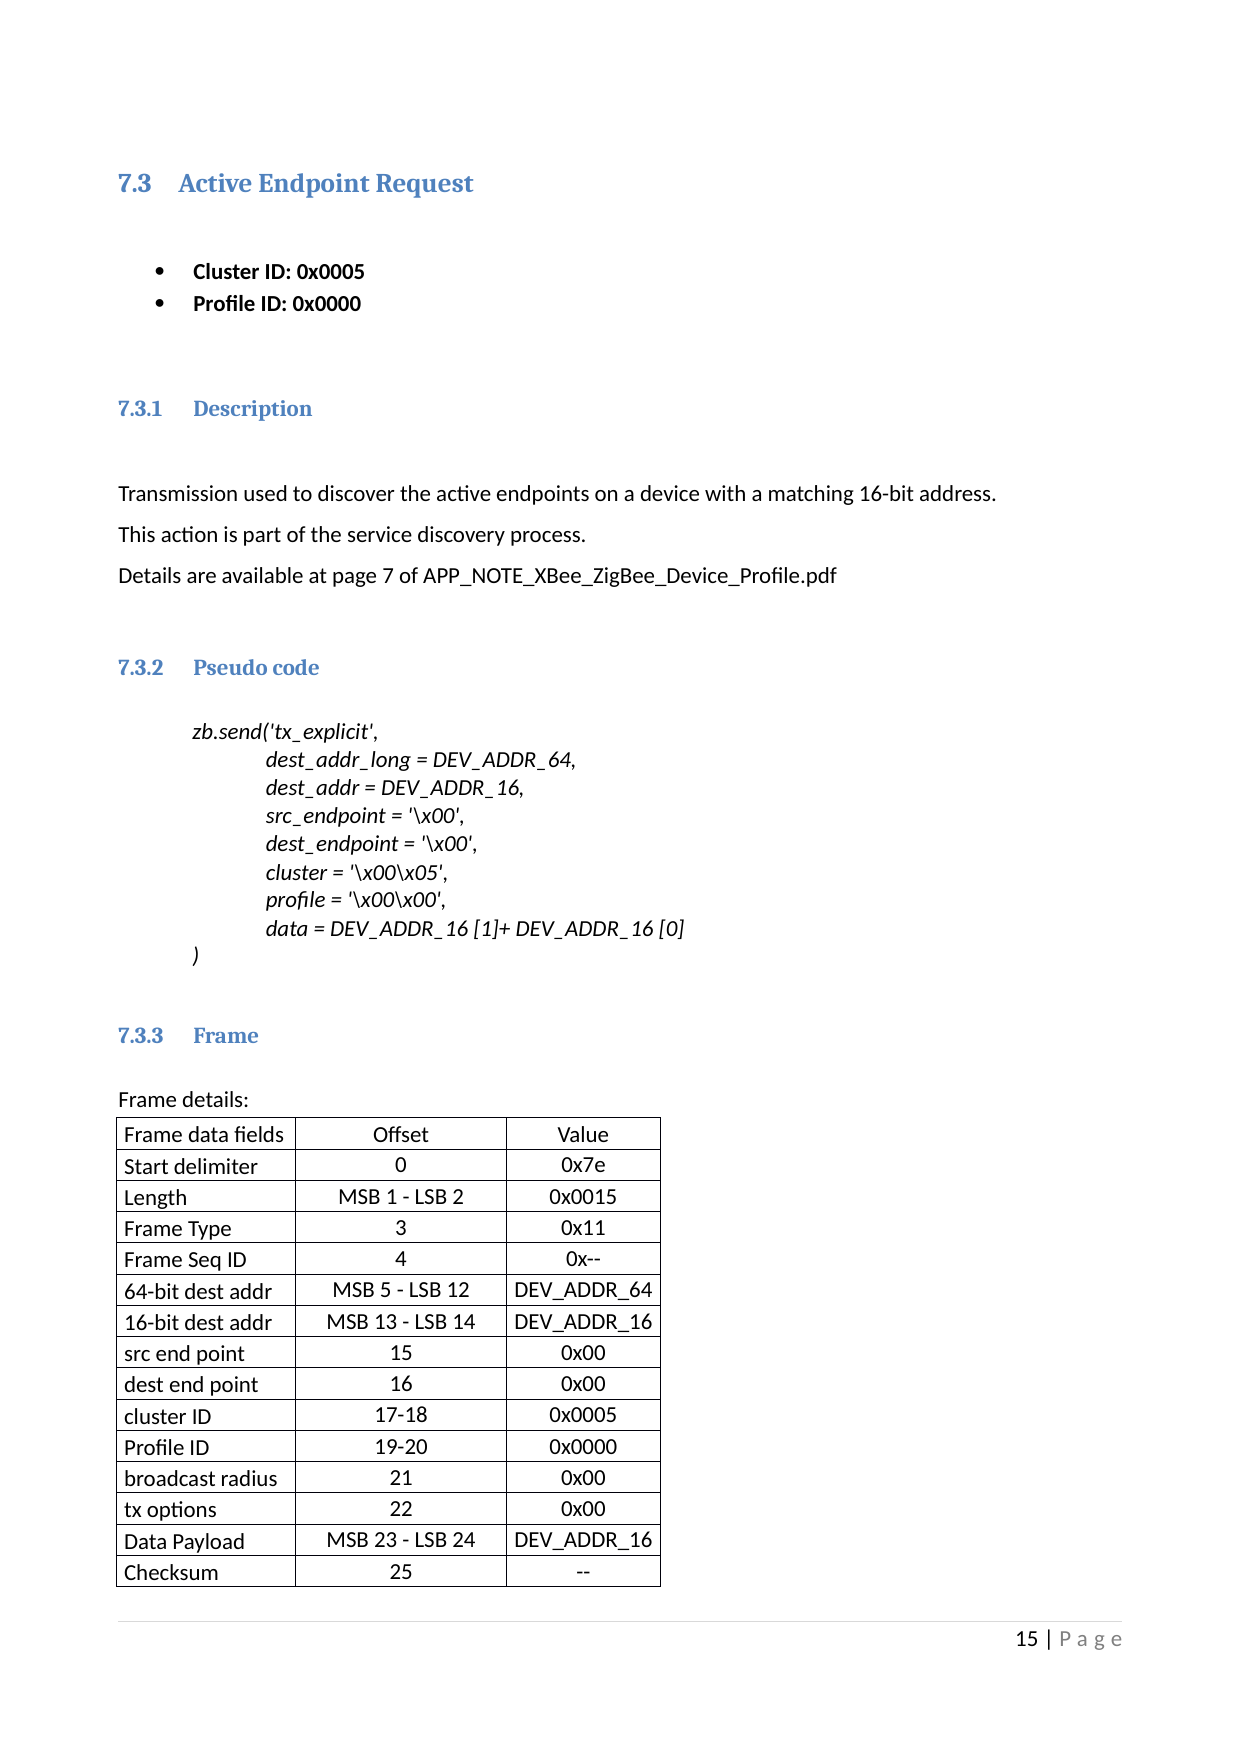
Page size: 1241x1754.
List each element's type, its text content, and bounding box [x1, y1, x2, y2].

table_cell 0x00 [507, 1368, 660, 1398]
table_cell MSB 13 - LSB 14 [296, 1306, 506, 1336]
table_cell cluster ID [117, 1400, 295, 1430]
table_cell broadcast radius [117, 1462, 295, 1492]
table_cell dest end point [117, 1368, 295, 1398]
table_cell 0 [296, 1150, 506, 1180]
table_cell DEV_ADDR_16 [507, 1306, 660, 1336]
text dest_addr_long = DEV_ADDR_64, [192, 746, 1122, 773]
table_cell 0x7e [507, 1150, 660, 1180]
subtitle Active Endpoint Request [118, 168, 1122, 199]
table_cell Frame Type [117, 1212, 295, 1242]
text Transmission used to discover the active endpoints on a device with a matching 16-bit address. [118, 479, 1122, 507]
table_cell 22 [296, 1493, 506, 1523]
table_cell src end point [117, 1337, 295, 1367]
text cluster = '\x00\x05', [192, 858, 1122, 886]
table_cell tx options [117, 1493, 295, 1523]
subtitle Pseudo code [118, 655, 1122, 681]
subtitle Frame [118, 1023, 1122, 1049]
table_cell 4 [296, 1243, 506, 1273]
table_cell 16-bit dest addr [117, 1306, 295, 1336]
table_header Value [507, 1118, 660, 1148]
table_header Frame data fields [117, 1118, 295, 1148]
table_cell 21 [296, 1462, 506, 1492]
table_cell 17-18 [296, 1400, 506, 1430]
table_cell 19-20 [296, 1431, 506, 1461]
text profile = '\x00\x00', [192, 886, 1122, 914]
text Details are available at page 7 of APP_NOTE_XBee_ZigBee_Device_Profile.pdf [118, 561, 1122, 589]
table_cell 64-bit dest addr [117, 1275, 295, 1305]
table_cell Profile ID [117, 1431, 295, 1461]
text src_endpoint = '\x00', [192, 802, 1122, 829]
table_cell MSB 5 - LSB 12 [296, 1275, 506, 1305]
table_cell 0x00 [507, 1493, 660, 1523]
table_header Offset [296, 1118, 506, 1148]
list Profile ID: 0x0000 [156, 289, 1122, 317]
subtitle Description [118, 395, 1122, 422]
table_cell Start delimiter [117, 1150, 295, 1180]
table_cell Data Payload [117, 1525, 295, 1555]
text dest_addr = DEV_ADDR_16, [192, 773, 1122, 802]
table_cell DEV_ADDR_64 [507, 1275, 660, 1305]
text This action is part of the service discovery process. [118, 520, 1122, 548]
list Cluster ID: 0x0005 [156, 257, 1122, 285]
table_cell 0x11 [507, 1212, 660, 1242]
text Frame details: [118, 1085, 1122, 1113]
table_cell 15 [296, 1337, 506, 1367]
table_cell 16 [296, 1368, 506, 1398]
table_cell 25 [296, 1556, 506, 1586]
table_cell 0x0005 [507, 1400, 660, 1430]
table_cell 0x-- [507, 1243, 660, 1273]
text ) [192, 942, 1122, 970]
table_cell Frame Seq ID [117, 1243, 295, 1273]
table_cell Length [117, 1181, 295, 1211]
text data = DEV_ADDR_16 [1]+ DEV_ADDR_16 [0] [192, 914, 1122, 942]
table_cell Checksum [117, 1556, 295, 1586]
table_cell 3 [296, 1212, 506, 1242]
table_cell -- [507, 1556, 660, 1586]
table_cell MSB 23 - LSB 24 [296, 1525, 506, 1555]
table_cell 0x0000 [507, 1431, 660, 1461]
table_cell MSB 1 - LSB 2 [296, 1181, 506, 1211]
table_cell DEV_ADDR_16 [507, 1525, 660, 1555]
text zb.send('tx_explicit', [192, 717, 1122, 746]
table_cell 0x0015 [507, 1181, 660, 1211]
table_cell 0x00 [507, 1462, 660, 1492]
table_cell 0x00 [507, 1337, 660, 1367]
text dest_endpoint = '\x00', [192, 829, 1122, 858]
